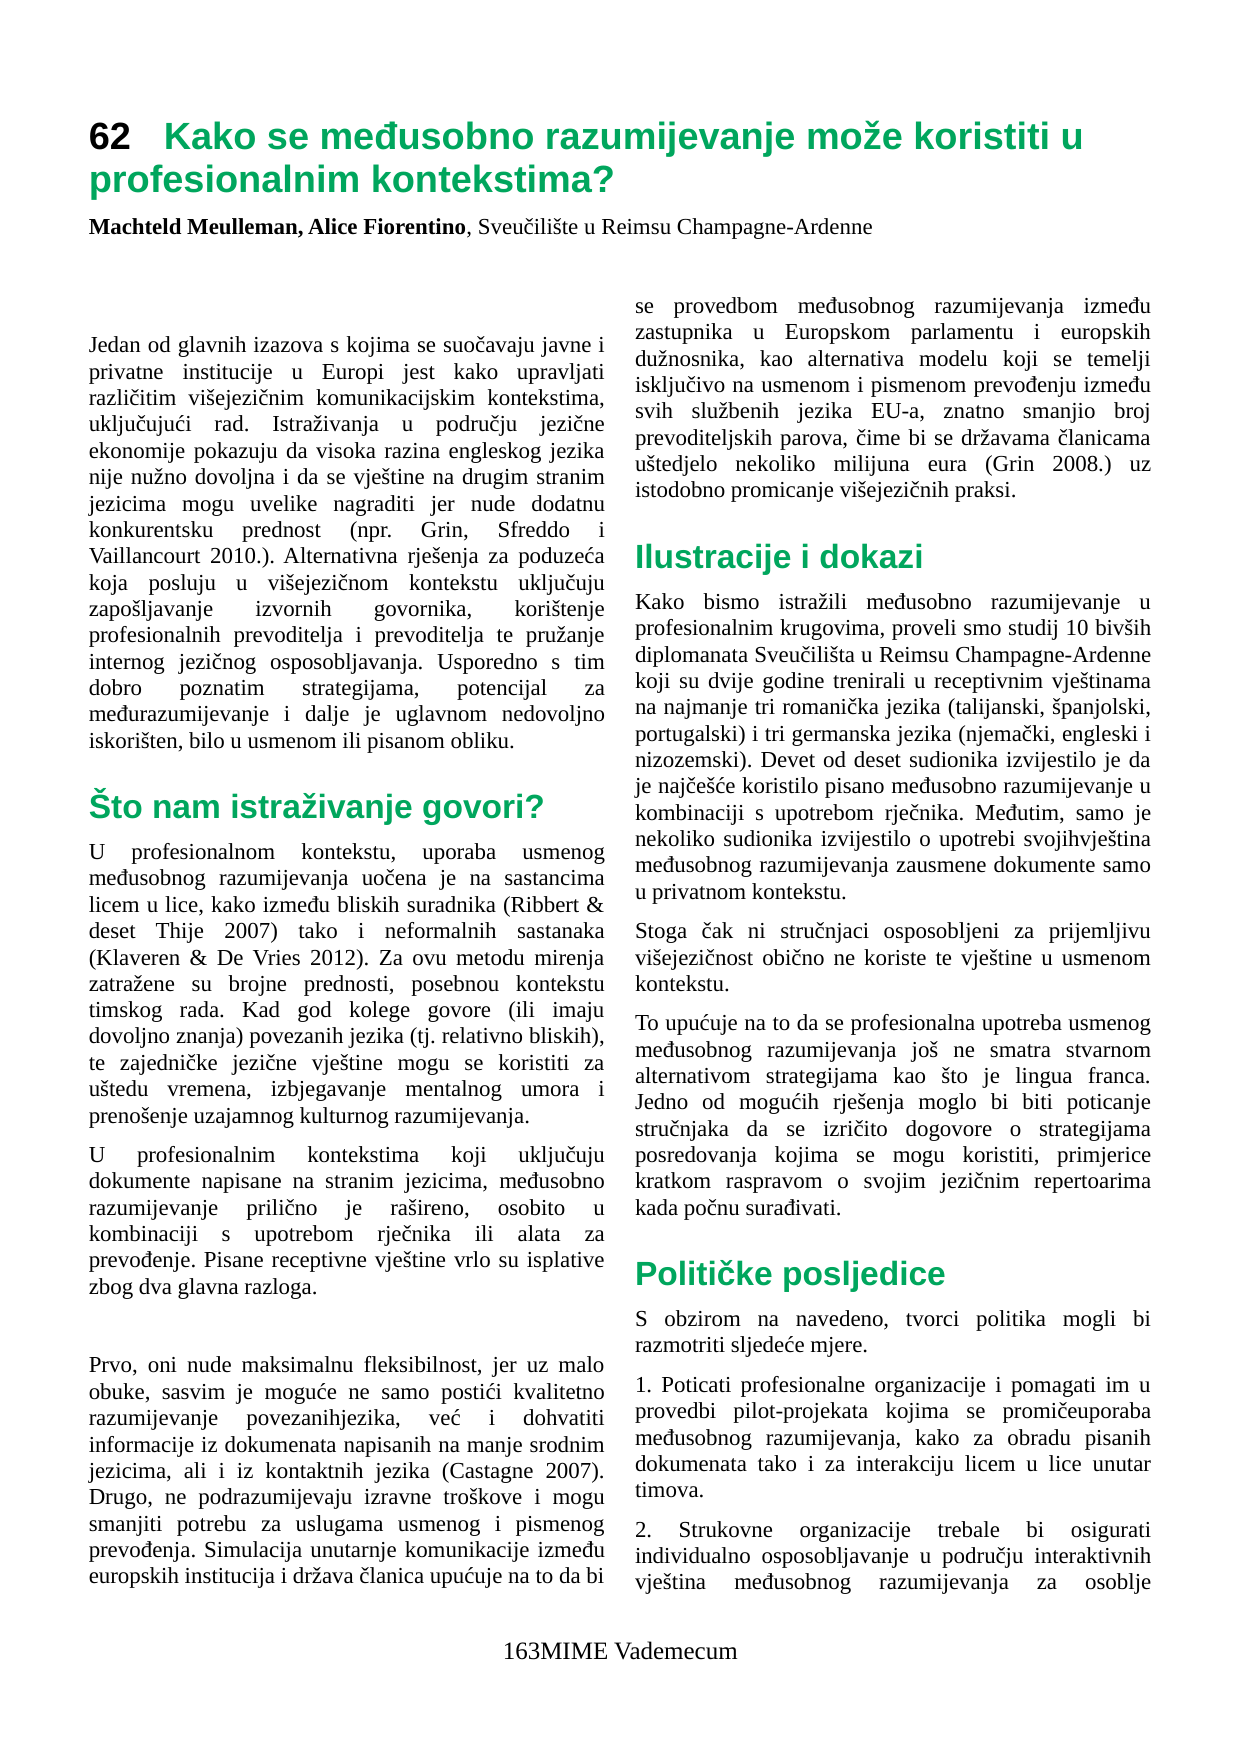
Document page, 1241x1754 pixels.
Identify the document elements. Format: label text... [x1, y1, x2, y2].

text Machteld Meulleman, Alice Fiorentino, Sveučilište u Reimsu Champagne-Ardenne [88, 213, 1152, 240]
text 1. Poticati profesionalne organizacije i pomagati im u provedbi pilot-projekata kojima se promičeuporaba međusobnog razumijevanja, kako za obradu pisanih dokumenata tako i za interakciju licem u lice unutar timova. [635, 1371, 1152, 1503]
subtitle Što nam istraživanje govori? [88, 787, 605, 826]
subtitle Kako se međusobno razumijevanje može koristiti u profesionalnim kontekstima? [88, 113, 1152, 201]
text Kako bismo istražili međusobno razumijevanje u profesionalnim krugovima, proveli smo studij 10 bivših diplomanata Sveučilišta u Reimsu Champagne-Ardenne koji su dvije godine trenirali u receptivnim vještinama na najmanje tri romanička jezika (talijanski, španjolski, portugalski) i tri germanska jezika (njemački, engleski i nizozemski). Devet od deset sudionika izvijestilo je da je najčešće koristilo pisano međusobno razumijevanje u kombinaciji s upotrebom rječnika. Međutim, samo je nekoliko sudionika izvijestilo o upotrebi svojihvještina međusobnog razumijevanja zausmene dokumente samo u privatnom kontekstu. [635, 588, 1152, 904]
text To upućuje na to da se profesionalna upotreba usmenog međusobnog razumijevanja još ne smatra stvarnom alternativom strategijama kao što je lingua franca. Jedno od mogućih rješenja moglo bi biti poticanje stručnjaka da se izričito dogovore o strategijama posredovanja kojima se mogu koristiti, primjerice kratkom raspravom o svojim jezičnim repertoarima kada počnu surađivati. [635, 1009, 1152, 1220]
text U profesionalnim kontekstima koji uključuju dokumente napisane na stranim jezicima, međusobno razumijevanje prilično je rašireno, osobito u kombinaciji s upotrebom rječnika ili alata za prevođenje. Pisane receptivne vještine vrlo su isplative zbog dva glavna razloga. [88, 1141, 605, 1299]
text se provedbom međusobnog razumijevanja između zastupnika u Europskom parlamentu i europskih dužnosnika, kao alternativa modelu koji se temelji isključivo na usmenom i pismenom prevođenju između svih službenih jezika EU-a, znatno smanjio broj prevoditeljskih parova, čime bi se državama članicama uštedjelo nekoliko milijuna eura (Grin 2008.) uz istodobno promicanje višejezičnih praksi. [635, 292, 1152, 503]
text Prvo, oni nude maksimalnu fleksibilnost, jer uz malo obuke, sasvim je moguće ne samo postići kvalitetno razumijevanje povezanihjezika, već i dohvatiti informacije iz dokumenata napisanih na manje srodnim jezicima, ali i iz kontaktnih jezika (Castagne 2007). Drugo, ne podrazumijevaju izravne troškove i mogu smanjiti potrebu za uslugama usmenog i pismenog prevođenja. Simulacija unutarnje komunikacije između europskih institucija i država članica upućuje na to da bi [88, 1352, 605, 1589]
text Jedan od glavnih izazova s kojima se suočavaju javne i privatne institucije u Europi jest kako upravljati različitim višejezičnim komunikacijskim kontekstima, uključujući rad. Istraživanja u području jezične ekonomije pokazuju da visoka razina engleskog jezika nije nužno dovoljna i da se vještine na drugim stranim jezicima mogu uvelike nagraditi jer nude dodatnu konkurentsku prednost (npr. Grin, Sfreddo i Vaillancourt 2010.). Alternativna rješenja za poduzeća koja posluju u višejezičnom kontekstu uključuju zapošljavanje izvornih govornika, korištenje profesionalnih prevoditelja i prevoditelja te pružanje internog jezičnog osposobljavanja. Usporedno s tim dobro poznatim strategijama, potencijal za međurazumijevanje i dalje je uglavnom nedovoljno iskorišten, bilo u usmenom ili pisanom obliku. [88, 331, 605, 753]
text S obzirom na navedeno, tvorci politika mogli bi razmotriti sljedeće mjere. [635, 1305, 1152, 1358]
text 2. Strukovne organizacije trebale bi osigurati individualno osposobljavanje u području interaktivnih vještina međusobnog razumijevanja za osoblje [635, 1516, 1152, 1595]
subtitle Ilustracije i dokazi [635, 537, 1152, 575]
subtitle Političke posljedice [635, 1254, 1152, 1293]
text U profesionalnom kontekstu, uporaba usmenog međusobnog razumijevanja uočena je na sastancima licem u lice, kako između bliskih suradnika (Ribbert & deset Thije 2007) tako i neformalnih sastanaka (Klaveren & De Vries 2012). Za ovu metodu mirenja zatražene su brojne prednosti, posebnou kontekstu timskog rada. Kad god kolege govore (ili imaju dovoljno znanja) povezanih jezika (tj. relativno bliskih), te zajedničke jezične vještine mogu se koristiti za uštedu vremena, izbjegavanje mentalnog umora i prenošenje uzajamnog kulturnog razumijevanja. [88, 838, 605, 1128]
text Stoga čak ni stručnjaci osposobljeni za prijemljivu višejezičnost obično ne koriste te vještine u usmenom kontekstu. [635, 917, 1152, 996]
